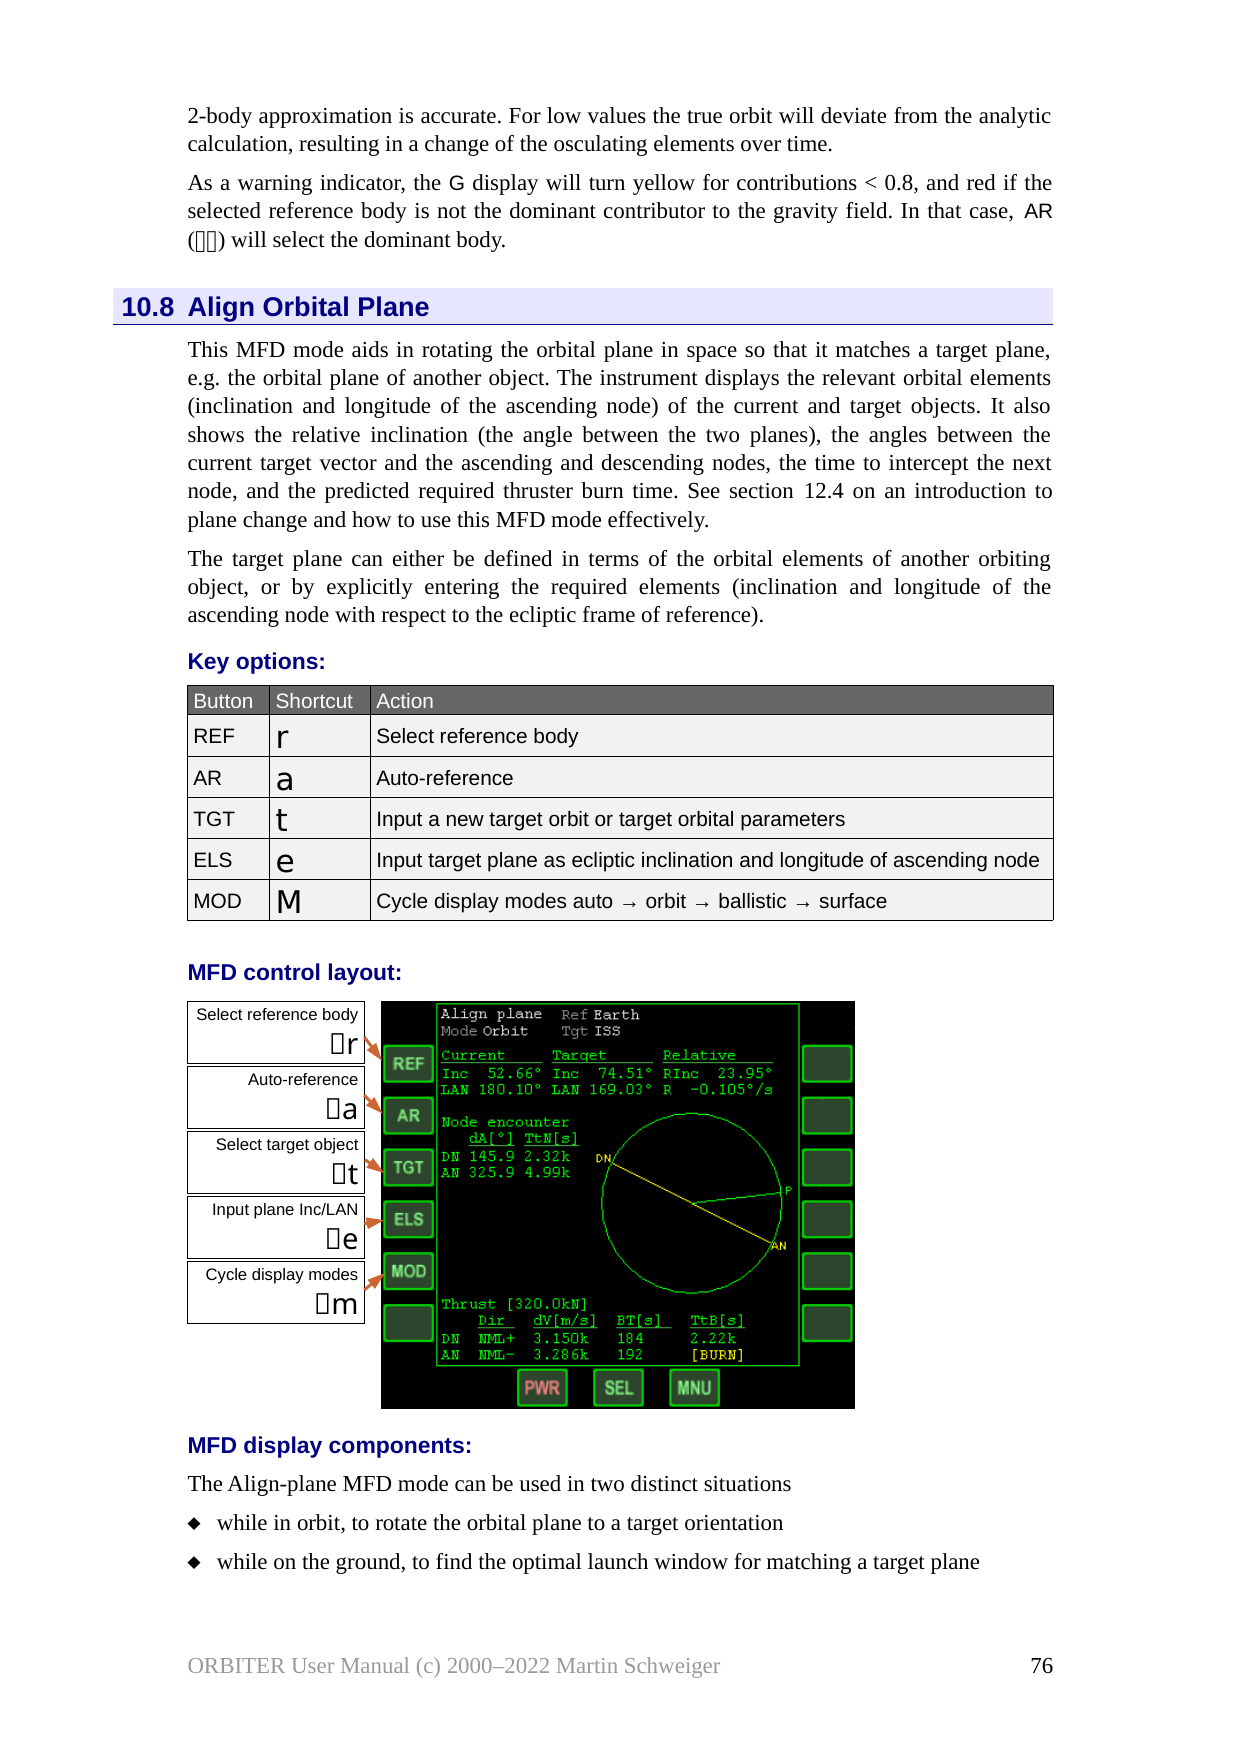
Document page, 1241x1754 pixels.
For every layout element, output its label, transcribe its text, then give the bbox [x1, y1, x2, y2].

text This MFD mode aids in rotating the orbital plane in space so that it matches a target plane, e.g. the orbital plane of another object. The instrument displays the relevant orbital elements (inclination and longitude of the ascending node) of the current and target objects. It also shows the relative inclination (the angle between the two planes), the angles between the current target vector and the ascending and descending nodes, the time to intercept the next node, and the predicted required thruster burn time. See section 12.4 on an introduction to plane change and how to use this MFD mode effectively. [187, 335, 1053, 533]
table_cell M [270, 880, 370, 920]
subtitle MFD control layout: [187, 958, 1053, 985]
table_cell TGT [188, 798, 269, 838]
subtitle MFD display components: [187, 1004, 1053, 1458]
table_cell Cycle display modes auto → orbit → ballistic → surface [371, 880, 1053, 920]
table_header Button [188, 686, 269, 714]
table_cell r [270, 715, 370, 756]
table_cell a [270, 757, 370, 797]
table_cell Input target plane as ecliptic inclination and longitude of ascending node [371, 839, 1053, 879]
text As a warning indicator, the G display will turn yellow for contributions < 0.8, and red if the selected reference body is not the dominant contributor to the gravity field. In that case, AR () will select the dominant body. [187, 168, 1053, 253]
table_cell ELS [188, 839, 269, 879]
table_cell Auto-reference [371, 757, 1053, 797]
table_cell MOD [188, 880, 269, 920]
table_cell t [270, 798, 370, 838]
table_header Shortcut [270, 686, 370, 714]
table_cell Select reference body [371, 715, 1053, 756]
text The target plane can either be defined in terms of the orbital elements of another orbiting object, or by explicitly entering the required elements (inclination and longitude of the ascending node with respect to the ecliptic frame of reference). [187, 544, 1053, 629]
list while on the ground, to find the optimal launch window for matching a target plane [187, 1547, 1053, 1575]
list while in orbit, to rotate the orbital plane to a target orientation [187, 1508, 1053, 1536]
table_cell Input a new target orbit or target orbital parameters [371, 798, 1053, 838]
table_cell AR [188, 757, 269, 797]
table_header Action [371, 686, 1053, 714]
subtitle Key options: [187, 648, 1053, 674]
text 2-body approximation is accurate. For low values the true orbit will deviate from the analytic calculation, resulting in a change of the osculating elements over time. [187, 100, 1053, 157]
table_cell e [270, 839, 370, 879]
text The Align-plane MFD mode can be used in two distinct situations [187, 1469, 1053, 1497]
subtitle Align Orbital Plane [113, 288, 1053, 324]
table_cell REF [188, 715, 269, 756]
picture [381, 1001, 855, 1409]
